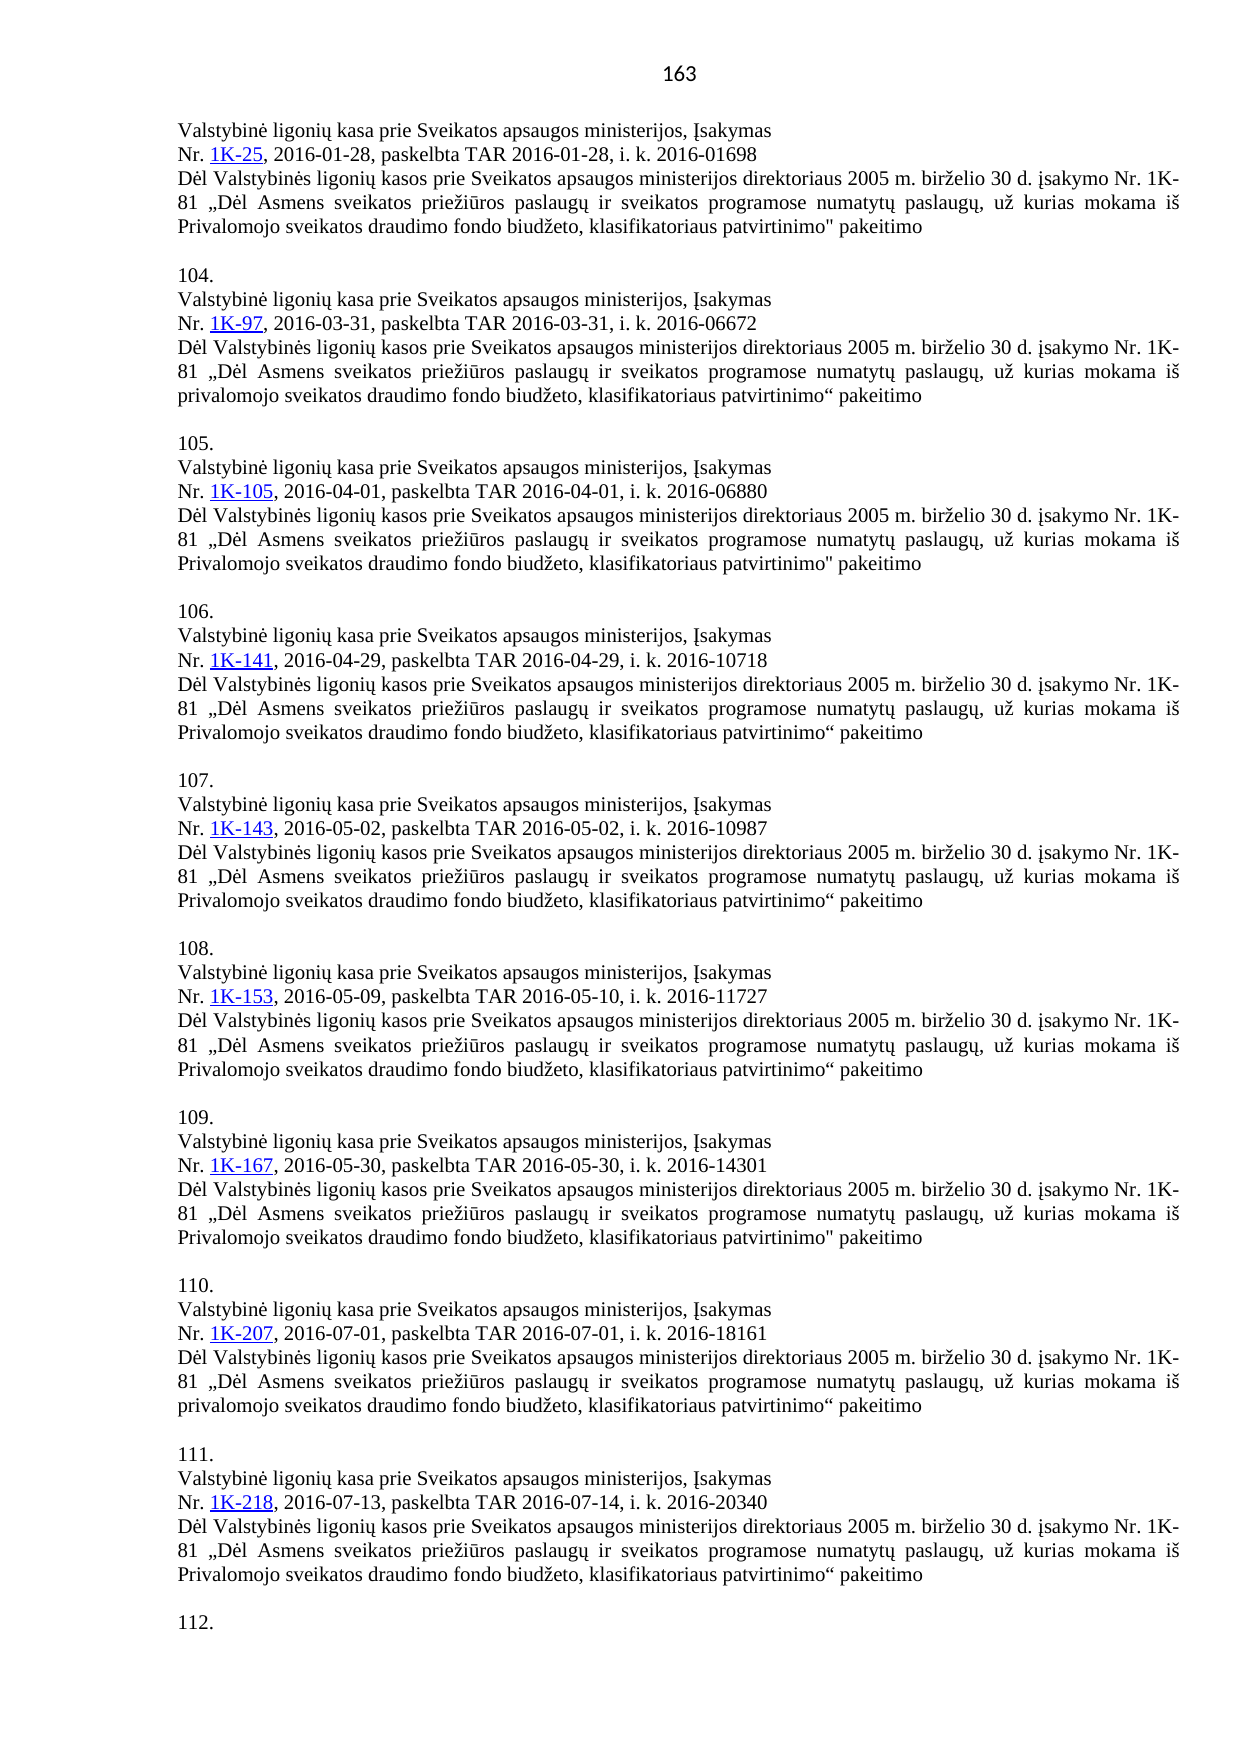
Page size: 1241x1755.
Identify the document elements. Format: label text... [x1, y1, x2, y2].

text Dėl Valstybinės ligonių kasos prie Sveikatos apsaugos ministerijos direktoriaus 2005 m. birželio 30 d. įsakymo Nr. 1K-81 „Dėl Asmens sveikatos priežiūros paslaugų ir sveikatos programose numatytų paslaugų, už kurias mokama iš Privalomojo sveikatos draudimo fondo biudžeto, klasifikatoriaus patvirtinimo“ pakeitimo [177, 1008, 1181, 1081]
text Dėl Valstybinės ligonių kasos prie Sveikatos apsaugos ministerijos direktoriaus 2005 m. birželio 30 d. įsakymo Nr. 1K-81 „Dėl Asmens sveikatos priežiūros paslaugų ir sveikatos programose numatytų paslaugų, už kurias mokama iš Privalomojo sveikatos draudimo fondo biudžeto, klasifikatoriaus patvirtinimo“ pakeitimo [177, 840, 1181, 912]
text Dėl Valstybinės ligonių kasos prie Sveikatos apsaugos ministerijos direktoriaus 2005 m. birželio 30 d. įsakymo Nr. 1K-81 „Dėl Asmens sveikatos priežiūros paslaugų ir sveikatos programose numatytų paslaugų, už kurias mokama iš Privalomojo sveikatos draudimo fondo biudžeto, klasifikatoriaus patvirtinimo" pakeitimo [177, 1177, 1181, 1249]
text Nr. 1K-105, 2016-04-01, paskelbta TAR 2016-04-01, i. k. 2016-06880 [177, 479, 1181, 503]
text Valstybinė ligonių kasa prie Sveikatos apsaugos ministerijos, Įsakymas [177, 1129, 1181, 1153]
text Dėl Valstybinės ligonių kasos prie Sveikatos apsaugos ministerijos direktoriaus 2005 m. birželio 30 d. įsakymo Nr. 1K-81 „Dėl Asmens sveikatos priežiūros paslaugų ir sveikatos programose numatytų paslaugų, už kurias mokama iš Privalomojo sveikatos draudimo fondo biudžeto, klasifikatoriaus patvirtinimo“ pakeitimo [177, 672, 1181, 744]
text Nr. 1K-167, 2016-05-30, paskelbta TAR 2016-05-30, i. k. 2016-14301 [177, 1153, 1181, 1177]
text Valstybinė ligonių kasa prie Sveikatos apsaugos ministerijos, Įsakymas [177, 960, 1181, 984]
text Nr. 1K-153, 2016-05-09, paskelbta TAR 2016-05-10, i. k. 2016-11727 [177, 984, 1181, 1008]
text Valstybinė ligonių kasa prie Sveikatos apsaugos ministerijos, Įsakymas [177, 1297, 1181, 1321]
text Dėl Valstybinės ligonių kasos prie Sveikatos apsaugos ministerijos direktoriaus 2005 m. birželio 30 d. įsakymo Nr. 1K-81 „Dėl Asmens sveikatos priežiūros paslaugų ir sveikatos programose numatytų paslaugų, už kurias mokama iš privalomojo sveikatos draudimo fondo biudžeto, klasifikatoriaus patvirtinimo“ pakeitimo [177, 1345, 1181, 1417]
text 107. [177, 768, 1181, 792]
text Nr. 1K-143, 2016-05-02, paskelbta TAR 2016-05-02, i. k. 2016-10987 [177, 816, 1181, 840]
text Valstybinė ligonių kasa prie Sveikatos apsaugos ministerijos, Įsakymas [177, 118, 1181, 142]
text 112. [177, 1610, 1181, 1634]
text 104. [177, 262, 1181, 287]
text Valstybinė ligonių kasa prie Sveikatos apsaugos ministerijos, Įsakymas [177, 287, 1181, 311]
text Valstybinė ligonių kasa prie Sveikatos apsaugos ministerijos, Įsakymas [177, 792, 1181, 816]
text 110. [177, 1273, 1181, 1297]
text 106. [177, 599, 1181, 623]
text Nr. 1K-141, 2016-04-29, paskelbta TAR 2016-04-29, i. k. 2016-10718 [177, 647, 1181, 672]
text Dėl Valstybinės ligonių kasos prie Sveikatos apsaugos ministerijos direktoriaus 2005 m. birželio 30 d. įsakymo Nr. 1K-81 „Dėl Asmens sveikatos priežiūros paslaugų ir sveikatos programose numatytų paslaugų, už kurias mokama iš Privalomojo sveikatos draudimo fondo biudžeto, klasifikatoriaus patvirtinimo“ pakeitimo [177, 1514, 1181, 1586]
text Valstybinė ligonių kasa prie Sveikatos apsaugos ministerijos, Įsakymas [177, 623, 1181, 647]
text 108. [177, 936, 1181, 960]
text Nr. 1K-97, 2016-03-31, paskelbta TAR 2016-03-31, i. k. 2016-06672 [177, 311, 1181, 335]
text Valstybinė ligonių kasa prie Sveikatos apsaugos ministerijos, Įsakymas [177, 1466, 1181, 1490]
text Nr. 1K-207, 2016-07-01, paskelbta TAR 2016-07-01, i. k. 2016-18161 [177, 1321, 1181, 1345]
text Dėl Valstybinės ligonių kasos prie Sveikatos apsaugos ministerijos direktoriaus 2005 m. birželio 30 d. įsakymo Nr. 1K-81 „Dėl Asmens sveikatos priežiūros paslaugų ir sveikatos programose numatytų paslaugų, už kurias mokama iš Privalomojo sveikatos draudimo fondo biudžeto, klasifikatoriaus patvirtinimo'' pakeitimo [177, 503, 1181, 575]
text Nr. 1K-218, 2016-07-13, paskelbta TAR 2016-07-14, i. k. 2016-20340 [177, 1490, 1181, 1514]
text Dėl Valstybinės ligonių kasos prie Sveikatos apsaugos ministerijos direktoriaus 2005 m. birželio 30 d. įsakymo Nr. 1K-81 „Dėl Asmens sveikatos priežiūros paslaugų ir sveikatos programose numatytų paslaugų, už kurias mokama iš privalomojo sveikatos draudimo fondo biudžeto, klasifikatoriaus patvirtinimo“ pakeitimo [177, 335, 1181, 407]
text 105. [177, 431, 1181, 455]
text 111. [177, 1442, 1181, 1466]
text 109. [177, 1105, 1181, 1129]
text Nr. 1K-25, 2016-01-28, paskelbta TAR 2016-01-28, i. k. 2016-01698 [177, 142, 1181, 166]
text Dėl Valstybinės ligonių kasos prie Sveikatos apsaugos ministerijos direktoriaus 2005 m. birželio 30 d. įsakymo Nr. 1K-81 „Dėl Asmens sveikatos priežiūros paslaugų ir sveikatos programose numatytų paslaugų, už kurias mokama iš Privalomojo sveikatos draudimo fondo biudžeto, klasifikatoriaus patvirtinimo" pakeitimo [177, 166, 1181, 238]
text Valstybinė ligonių kasa prie Sveikatos apsaugos ministerijos, Įsakymas [177, 455, 1181, 479]
